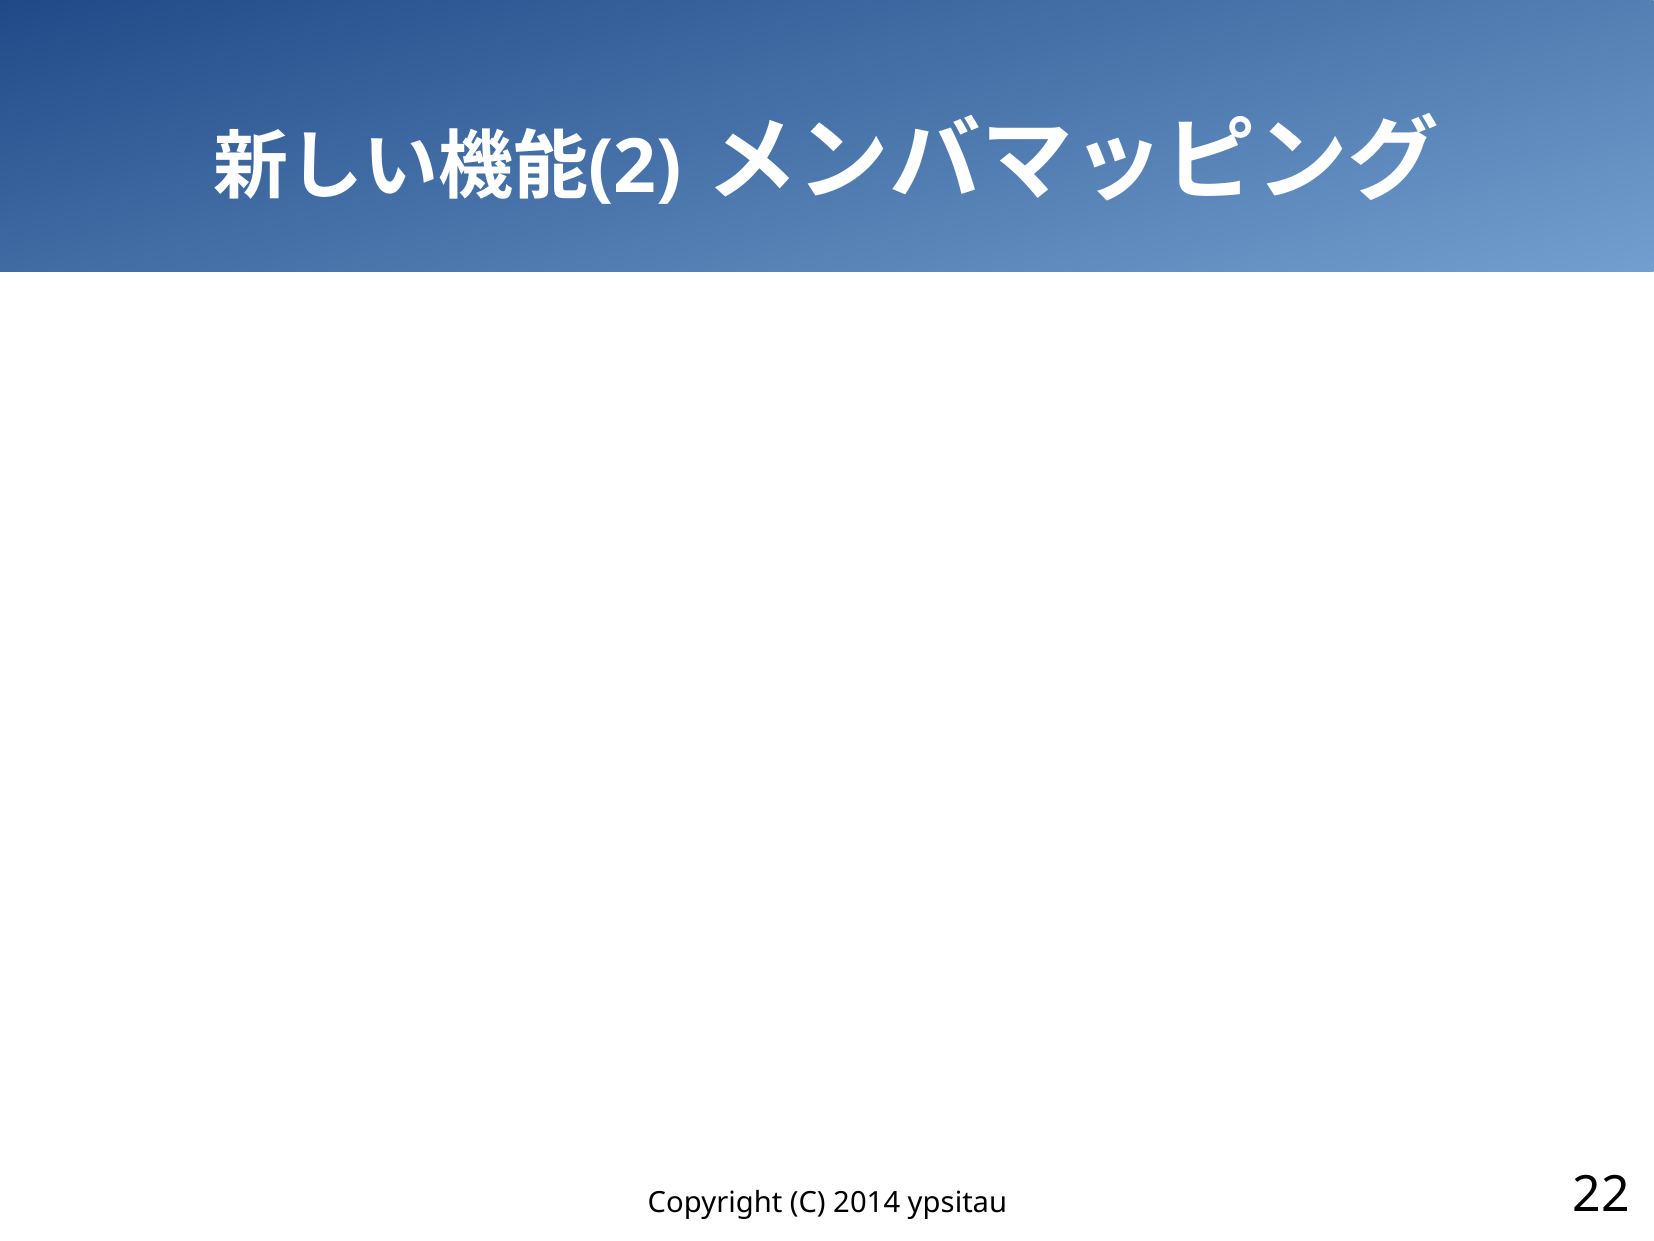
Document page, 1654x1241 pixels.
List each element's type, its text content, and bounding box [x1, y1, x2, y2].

title 新しい機能(2) メンバマッピング [82, 49, 1571, 257]
